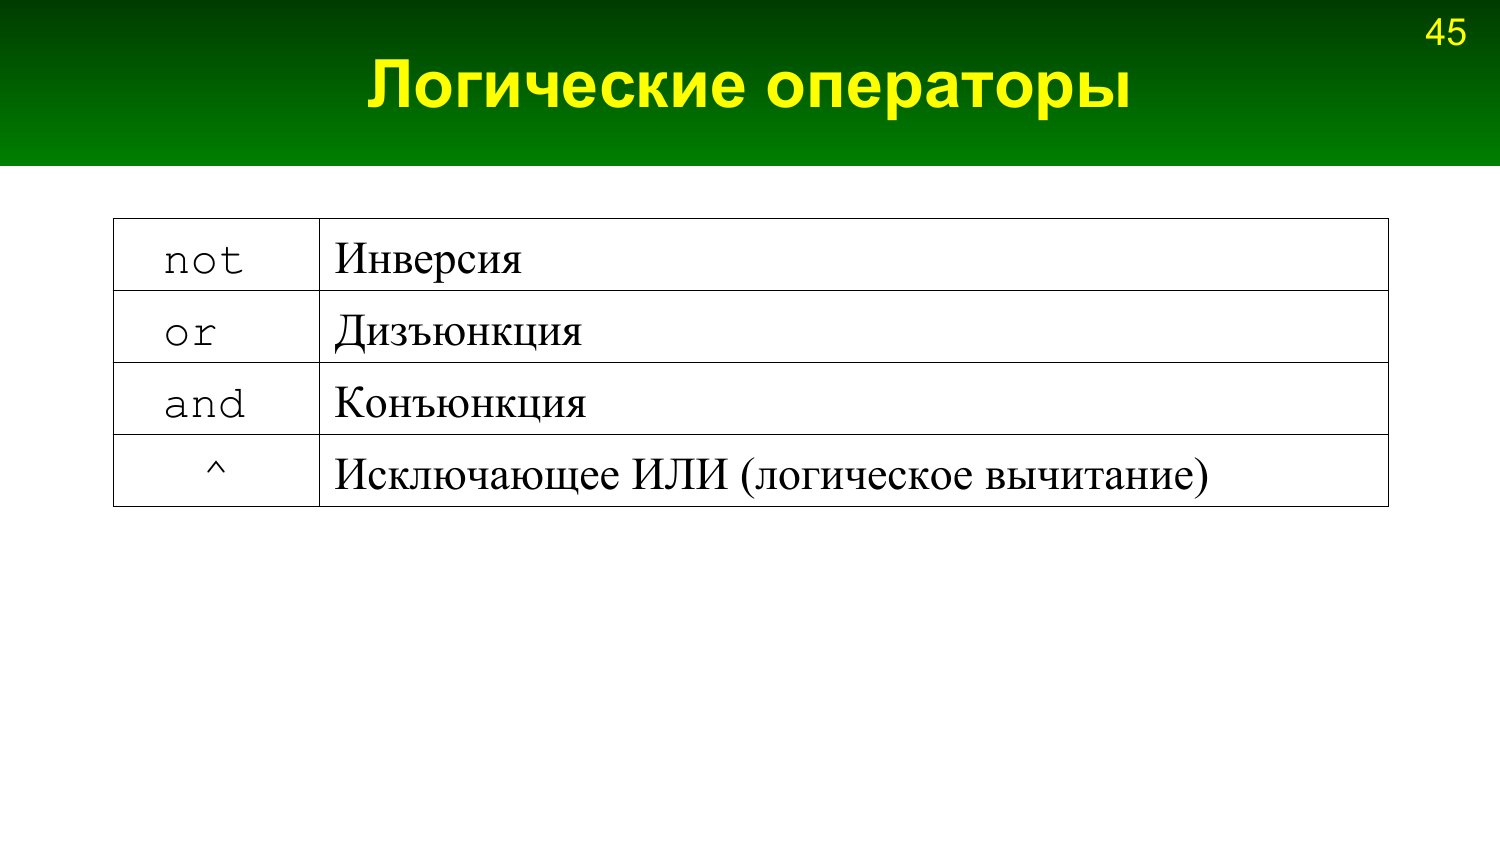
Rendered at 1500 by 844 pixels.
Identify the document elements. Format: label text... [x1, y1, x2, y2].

table_header Инверсия [320, 219, 1388, 290]
title Логические операторы [112, 7, 1388, 154]
table_cell or [114, 291, 319, 362]
table_cell ^ [114, 435, 319, 506]
table_header not [114, 219, 319, 290]
table_cell Дизъюнкция [320, 291, 1388, 362]
table_cell Исключающее ИЛИ (логическое вычитание) [320, 435, 1388, 506]
table_cell Конъюнкция [320, 363, 1388, 434]
table_cell and [114, 363, 319, 434]
